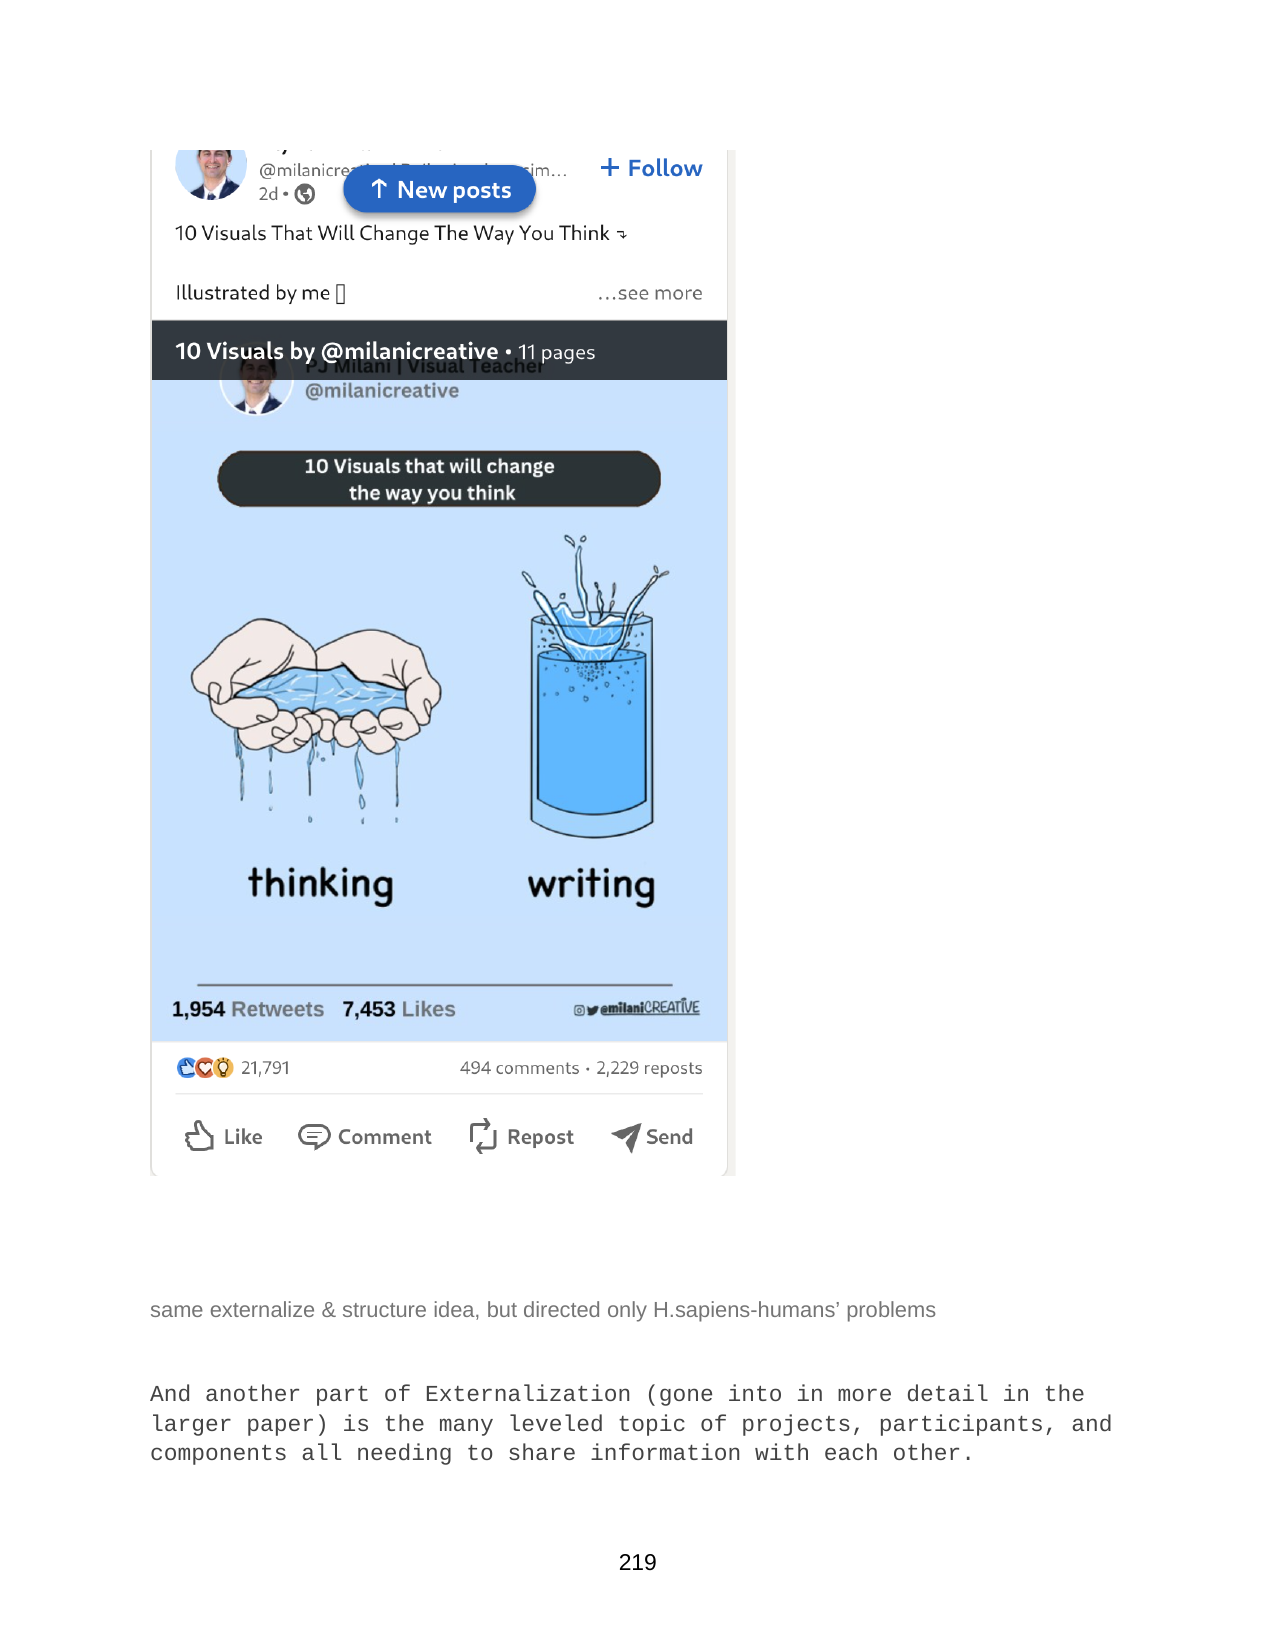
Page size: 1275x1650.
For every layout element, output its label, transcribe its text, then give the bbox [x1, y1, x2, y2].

text And another part of Externalization (gone into in more detail in the larger paper) is the many leveled topic of projects, participants, and components all needing to share information with each other. [150, 1382, 1125, 1468]
text same externalize & structure idea, but directed only H.sapiens-humans’ problems [150, 1297, 1125, 1323]
picture [150, 150, 736, 1176]
